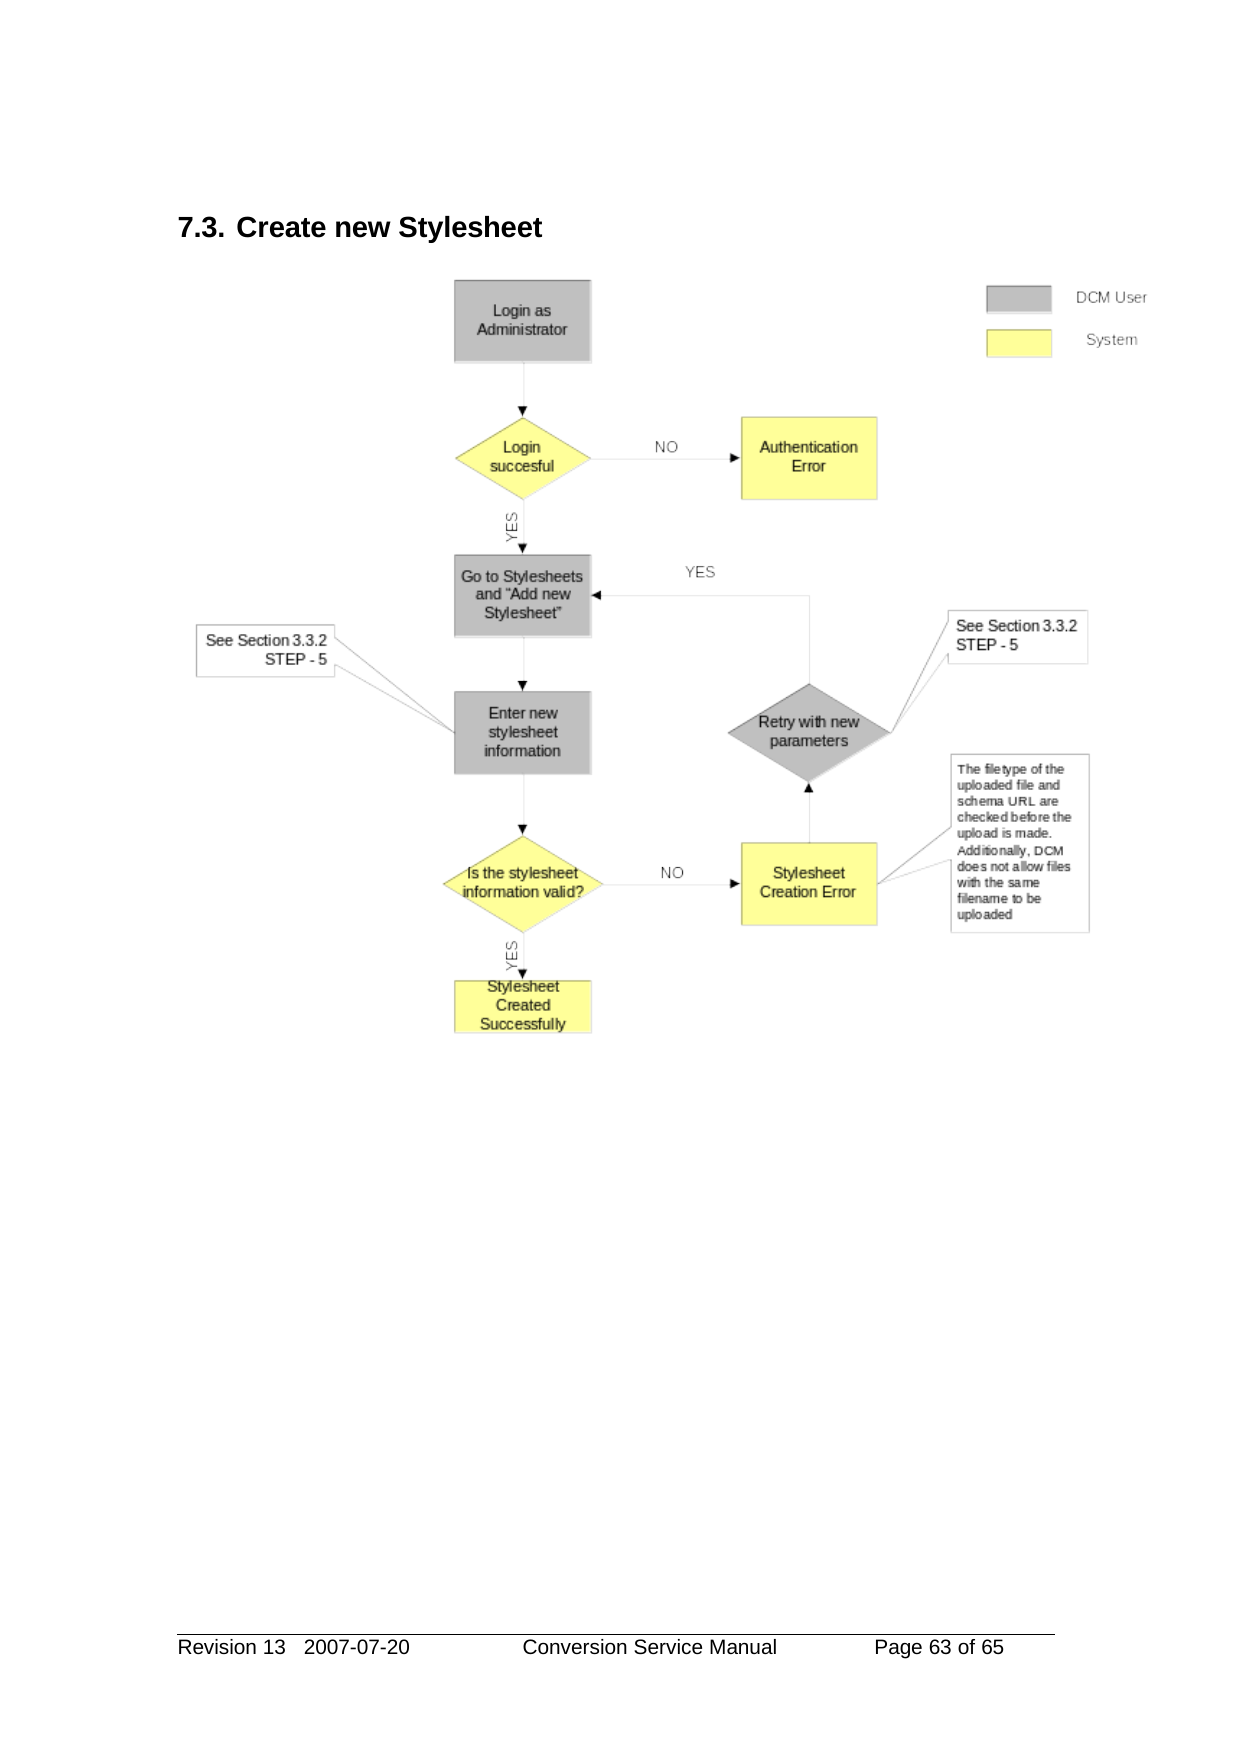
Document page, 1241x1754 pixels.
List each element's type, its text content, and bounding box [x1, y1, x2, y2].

subtitle Create new Stylesheet [177, 210, 1092, 244]
